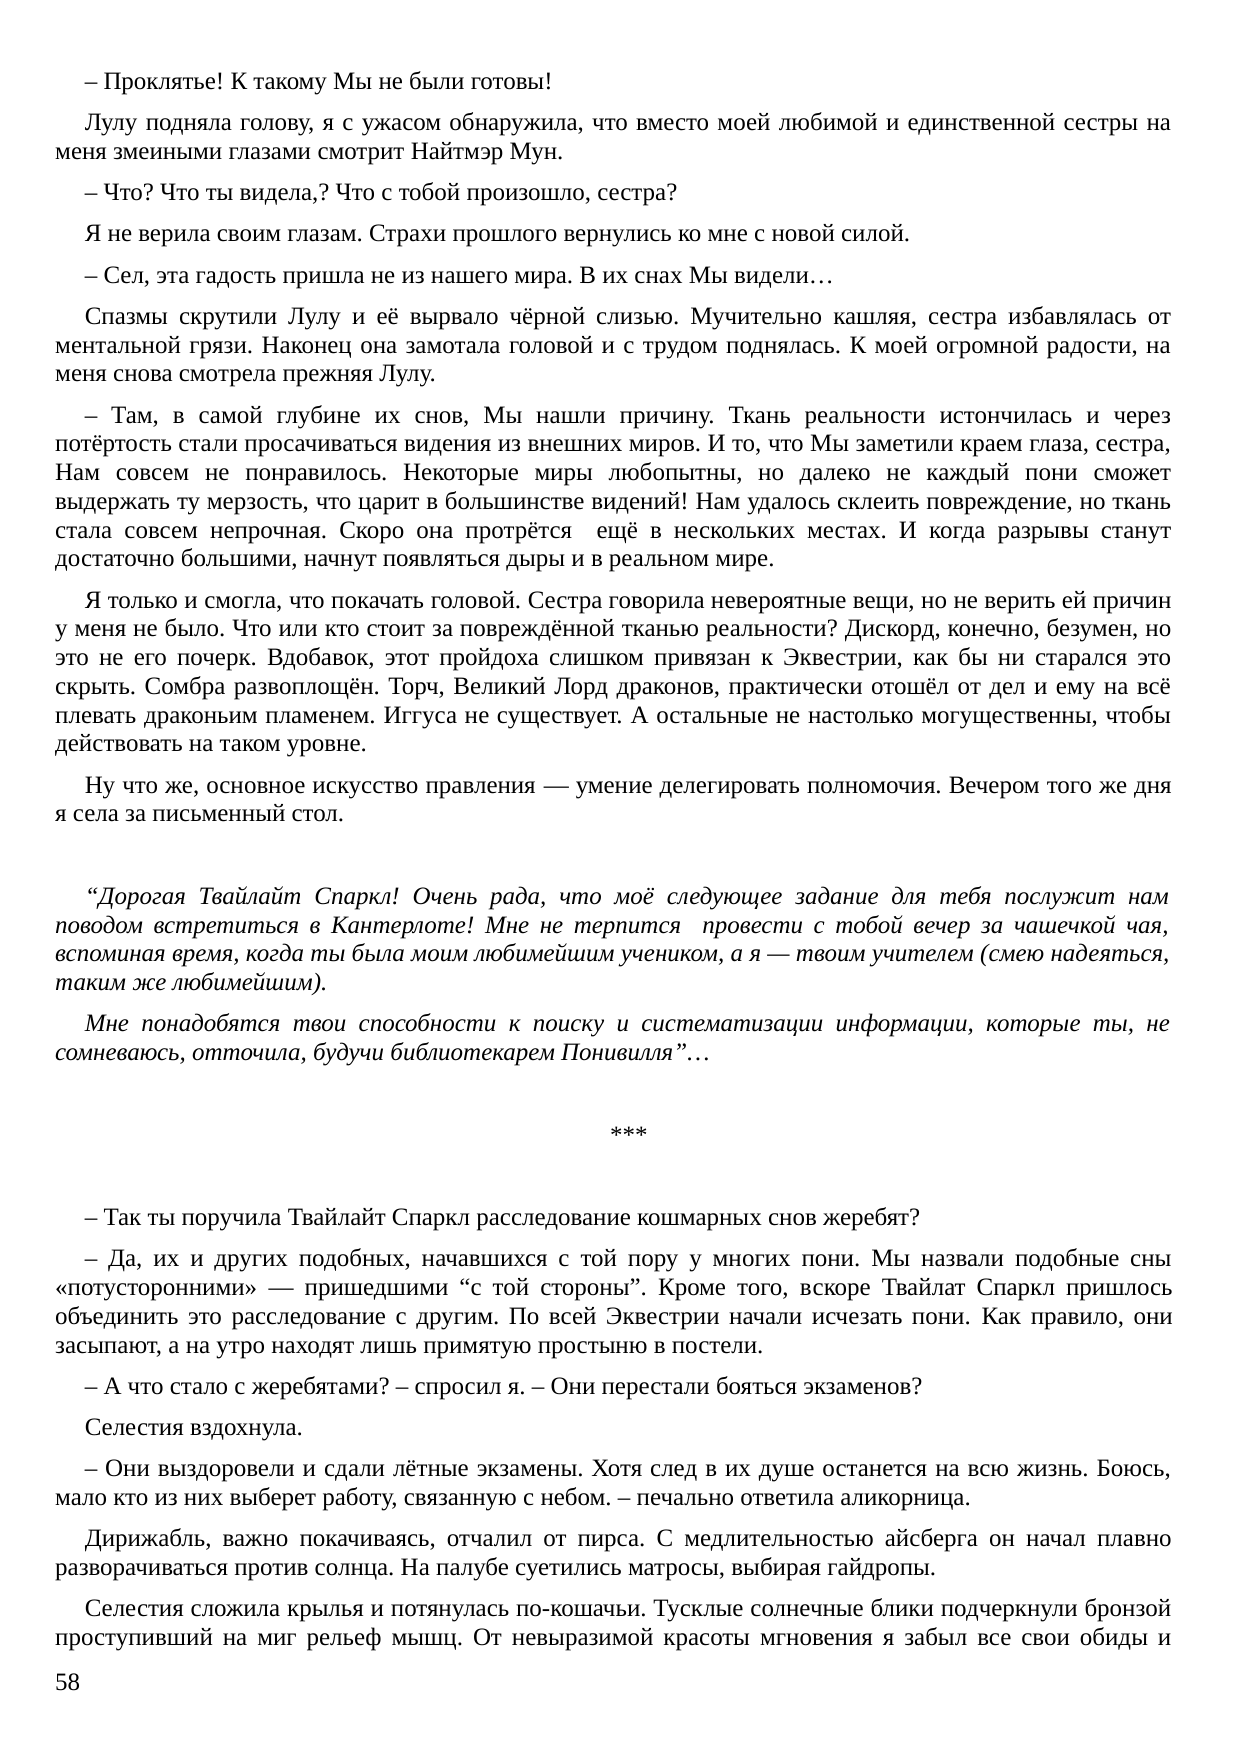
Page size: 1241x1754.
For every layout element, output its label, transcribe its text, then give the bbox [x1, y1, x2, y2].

text *** [55, 1120, 1173, 1148]
text Мне понадобятся твои способности к поиску и систематизации информации, которые ты, не сомневаюсь, отточила, будучи библиотекарем Понивилля”… [55, 1008, 1173, 1066]
text Ну что же, основное искусство правления — умение делегировать полномочия. Вечером того же дня я села за письменный стол. [55, 770, 1173, 827]
text “Дорогая Твайлайт Спаркл! Очень рада, что моё следующее задание для тебя послужит нам поводом встретиться в Кантерлоте! Мне не терпится провести с тобой вечер за чашечкой чая, вспоминая время, когда ты была моим любимейшим учеником, а я — твоим учителем (смею надеяться, таким же любимейшим). [55, 881, 1173, 996]
text Селестия сложила крылья и потянулась по-кошачьи. Тусклые солнечные блики подчеркнули бронзой проступивший на миг рельеф мышц. От невыразимой красоты мгновения я забыл все свои обиды и [55, 1593, 1173, 1651]
text – Проклятье! К такому Мы не были готовы! [55, 66, 1173, 95]
text Я не верила своим глазам. Страхи прошлого вернулись ко мне с новой силой. [55, 218, 1173, 247]
text Селестия вздохнула. [55, 1412, 1173, 1441]
text Лулу подняла голову, я с ужасом обнаружила, что вместо моей любимой и единственной сестры на меня змеиными глазами смотрит Найтмэр Мун. [55, 107, 1173, 165]
text Спазмы скрутили Лулу и её вырвало чёрной слизью. Мучительно кашляя, сестра избавлялась от ментальной грязи. Наконец она замотала головой и с трудом поднялась. К моей огромной радости, на меня снова смотрела прежняя Лулу. [55, 301, 1173, 387]
text Я только и смогла, что покачать головой. Сестра говорила невероятные вещи, но не верить ей причин у меня не было. Что или кто стоит за повреждённой тканью реальности? Дискорд, конечно, безумен, но это не его почерк. Вдобавок, этот пройдоха слишком привязан к Эквестрии, как бы ни старался это скрыть. Сомбра развоплощён. Торч, Великий Лорд драконов, практически отошёл от дел и ему на всё плевать драконьим пламенем. Иггуса не существует. А остальные не настолько могущественны, чтобы действовать на таком уровне. [55, 585, 1173, 757]
text – Так ты поручила Твайлайт Спаркл расследование кошмарных снов жеребят? [55, 1202, 1173, 1231]
text – Они выздоровели и сдали лётные экзамены. Хотя след в их душе останется на всю жизнь. Боюсь, мало кто из них выберет работу, связанную с небом. – печально ответила аликорница. [55, 1453, 1173, 1511]
text – Да, их и других подобных, начавшихся с той пору у многих пони. Мы назвали подобные сны «потусторонними» — пришедшими “с той стороны”. Кроме того, вскоре Твайлат Спаркл пришлось объединить это расследование с другим. По всей Эквестрии начали исчезать пони. Как правило, они засыпают, а на утро находят лишь примятую простыню в постели. [55, 1243, 1173, 1358]
text – А что стало с жеребятами? – спросил я. – Они перестали бояться экзаменов? [55, 1371, 1173, 1400]
text – Сел, эта гадость пришла не из нашего мира. В их снах Мы видели… [55, 260, 1173, 288]
text Дирижабль, важно покачиваясь, отчалил от пирса. С медлительностью айсберга он начал плавно разворачиваться против солнца. На палубе суетились матросы, выбирая гайдропы. [55, 1523, 1173, 1581]
text – Что? Что ты видела,? Что с тобой произошло, сестра? [55, 177, 1173, 206]
text – Там, в самой глубине их снов, Мы нашли причину. Ткань реальности истончилась и через потёртость стали просачиваться видения из внешних миров. И то, что Мы заметили краем глаза, сестра, Нам совсем не понравилось. Некоторые миры любопытны, но далеко не каждый пони сможет выдержать ту мерзость, что царит в большинстве видений! Нам удалось склеить повреждение, но ткань стала совсем непрочная. Скоро она протрётся ещё в нескольких местах. И когда разрывы станут достаточно большими, начнут появляться дыры и в реальном мире. [55, 400, 1173, 572]
